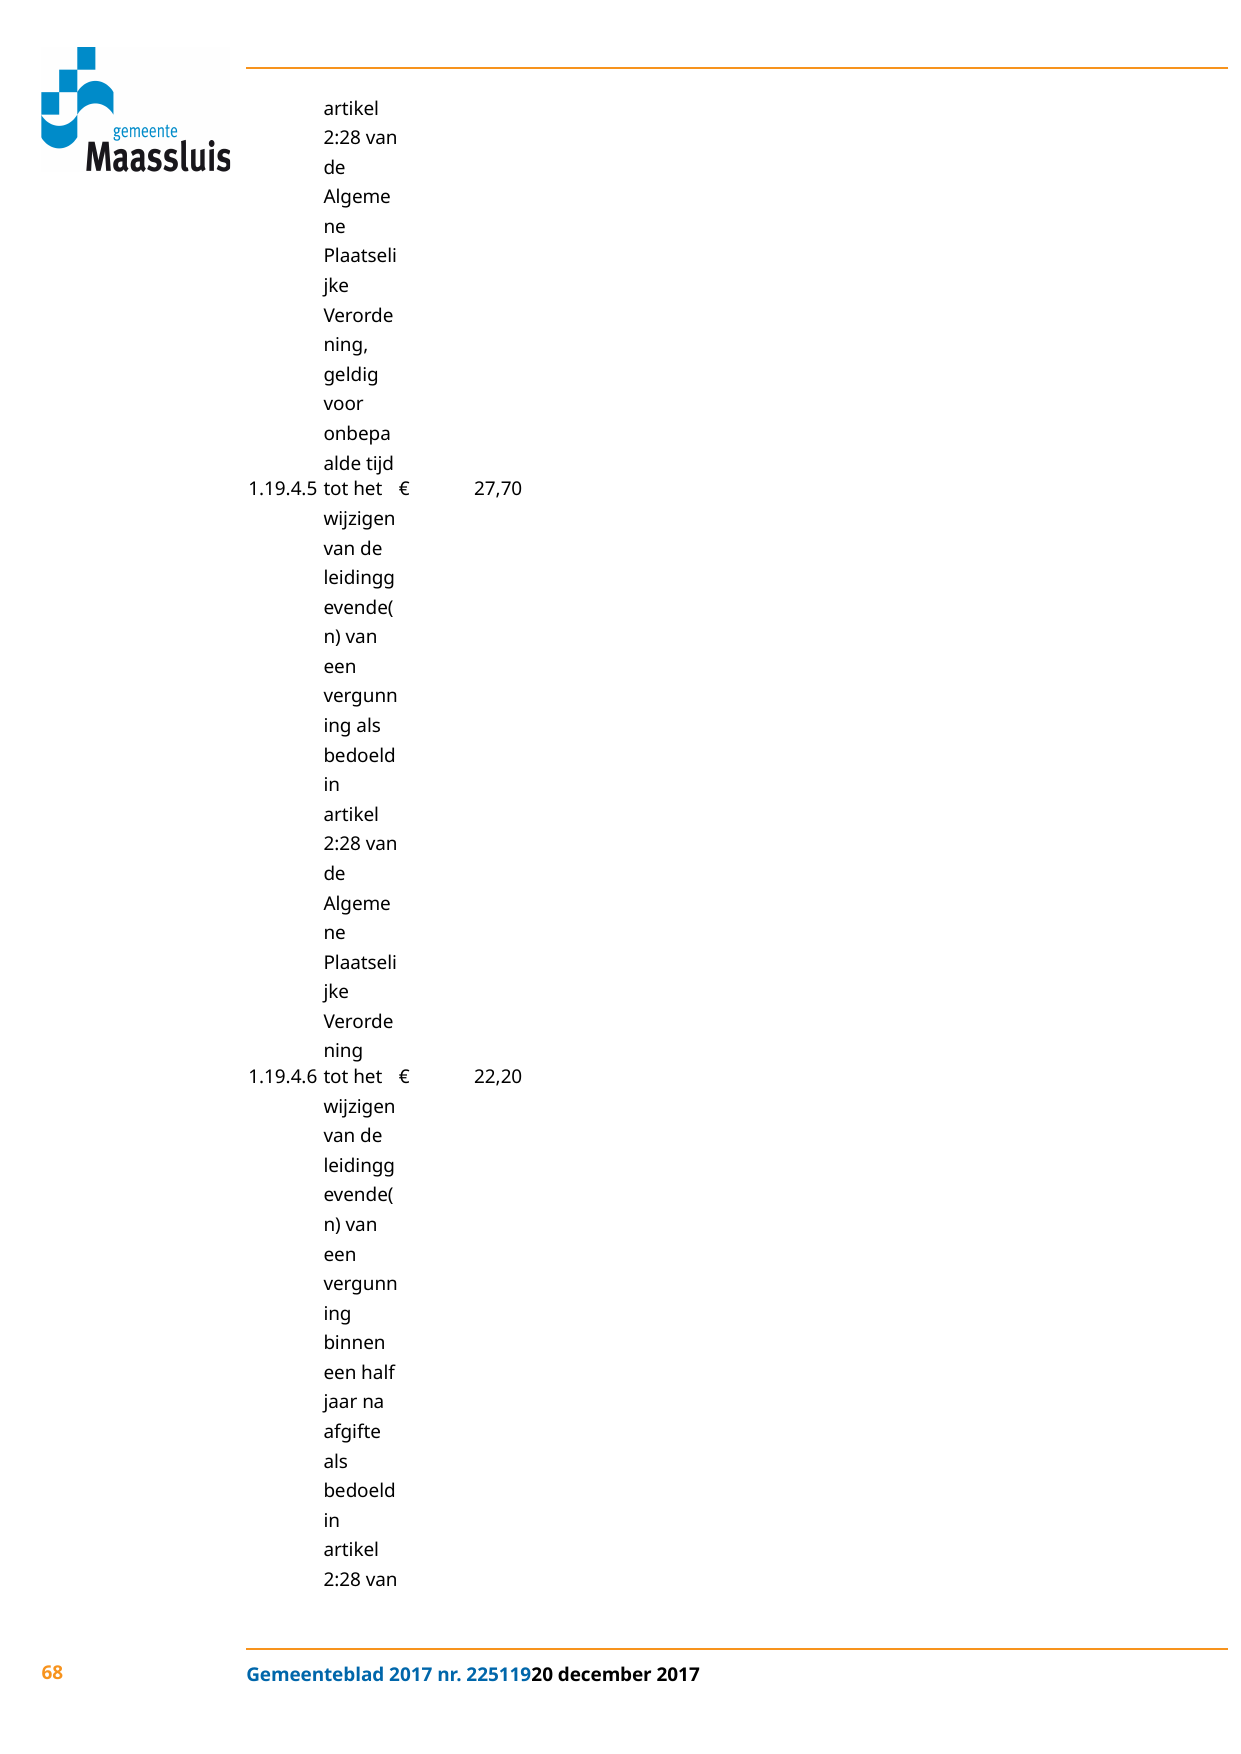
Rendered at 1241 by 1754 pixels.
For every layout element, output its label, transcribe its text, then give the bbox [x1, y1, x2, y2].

table_cell artikel 2:28 van de Algemene Plaatselijke Verordening, geldig voor onbepaalde tijd [323, 95, 398, 476]
picture [41, 47, 231, 172]
table_cell tot het wijzigen van de leidinggevende(n) van een vergunning als bedoeld in artikel 2:28 van de Algemene Plaatselijke Verordening [323, 476, 398, 1063]
table_cell € [399, 1063, 474, 1592]
table_cell 1.19.4.6 [248, 1063, 323, 1592]
table_cell € [399, 476, 474, 1063]
table_cell 27,70 [474, 476, 549, 1063]
picture [41, 47, 77, 92]
table_cell tot het wijzigen van de leidinggevende(n) van een vergunning binnen een half jaar na afgifte als bedoeld in artikel 2:28 van [323, 1063, 398, 1592]
table_cell [474, 95, 549, 476]
table_cell 22,20 [474, 1063, 549, 1592]
table_cell [399, 95, 474, 476]
table_cell [248, 95, 323, 476]
table_cell 1.19.4.5 [248, 476, 323, 1063]
